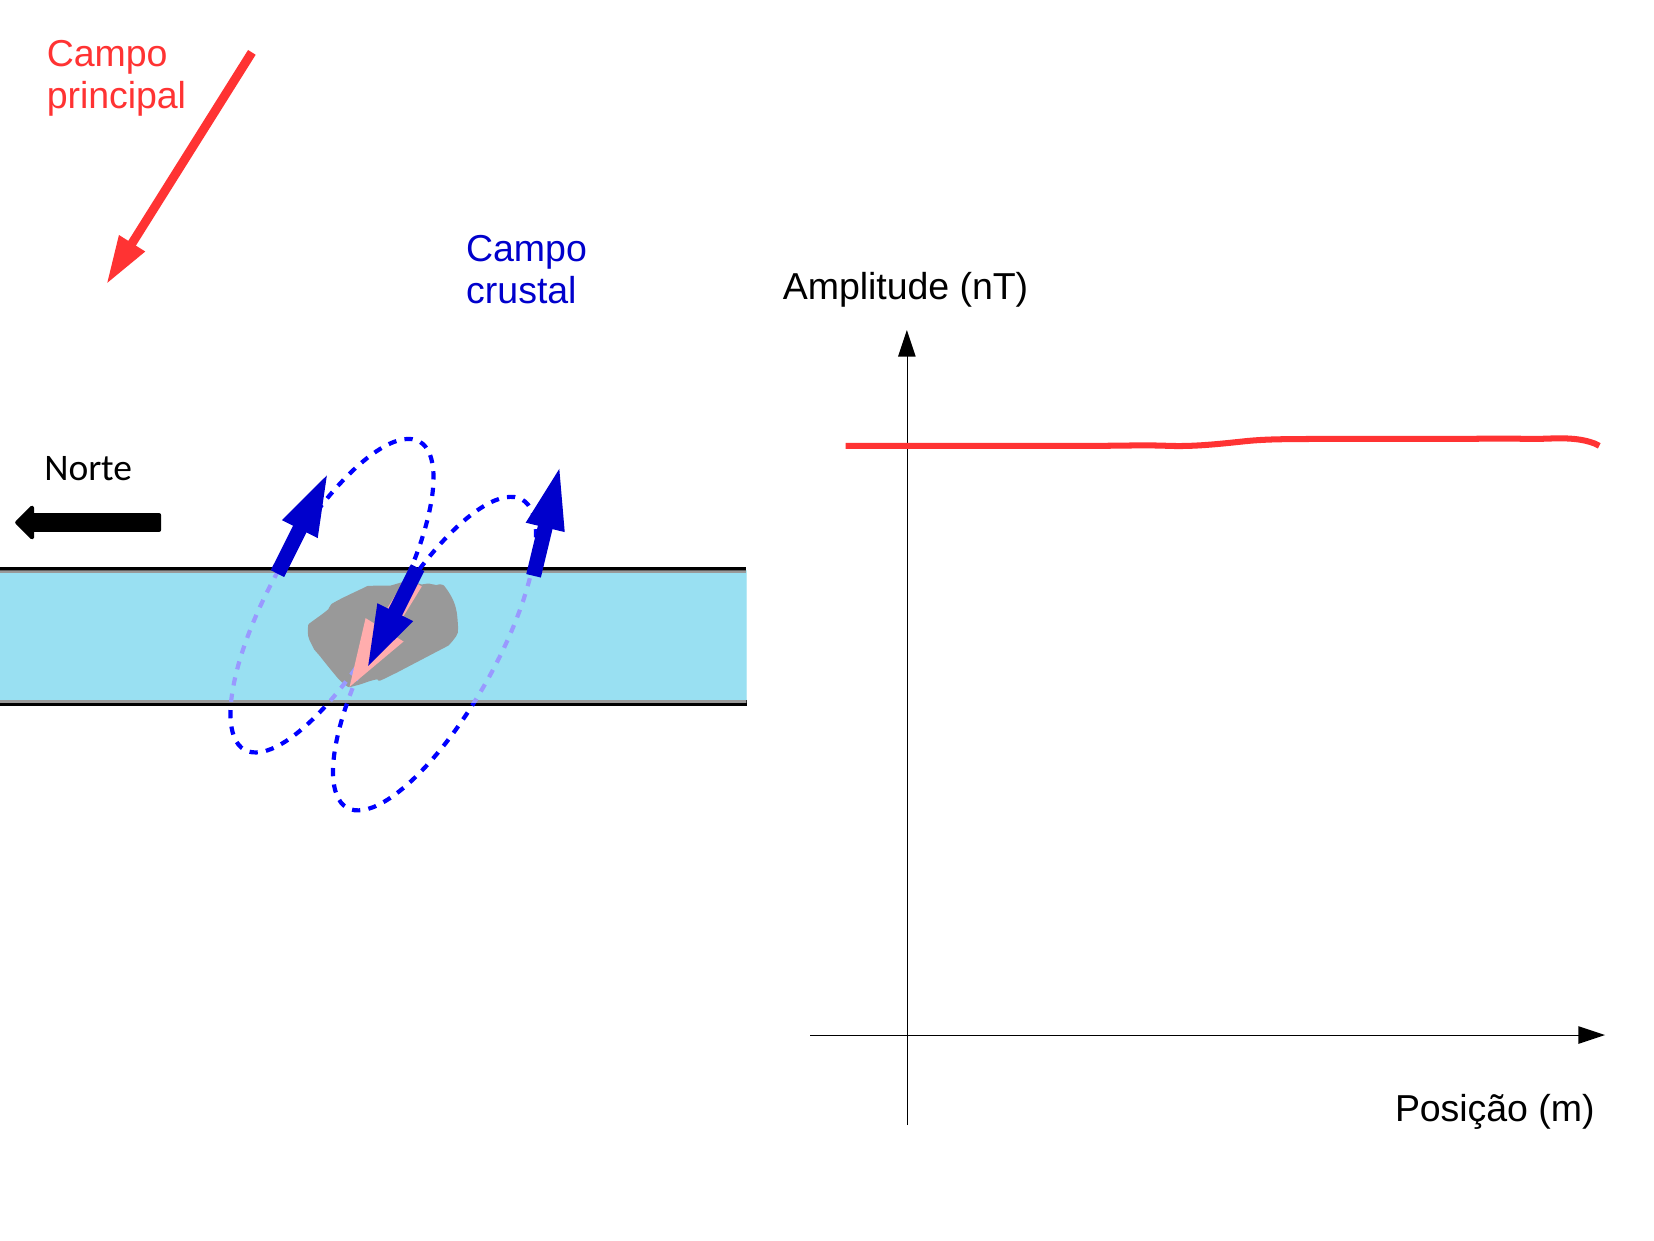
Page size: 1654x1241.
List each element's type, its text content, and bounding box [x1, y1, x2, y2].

text_box Norte [17, 435, 160, 496]
text_box [0, 570, 747, 703]
text_box Campo crustal [451, 220, 677, 319]
text_box Campo principal [32, 25, 257, 124]
text_box Posição (m) [1380, 1080, 1610, 1137]
text_box [17, 507, 160, 538]
text_box Amplitude (nT) [768, 258, 1044, 316]
